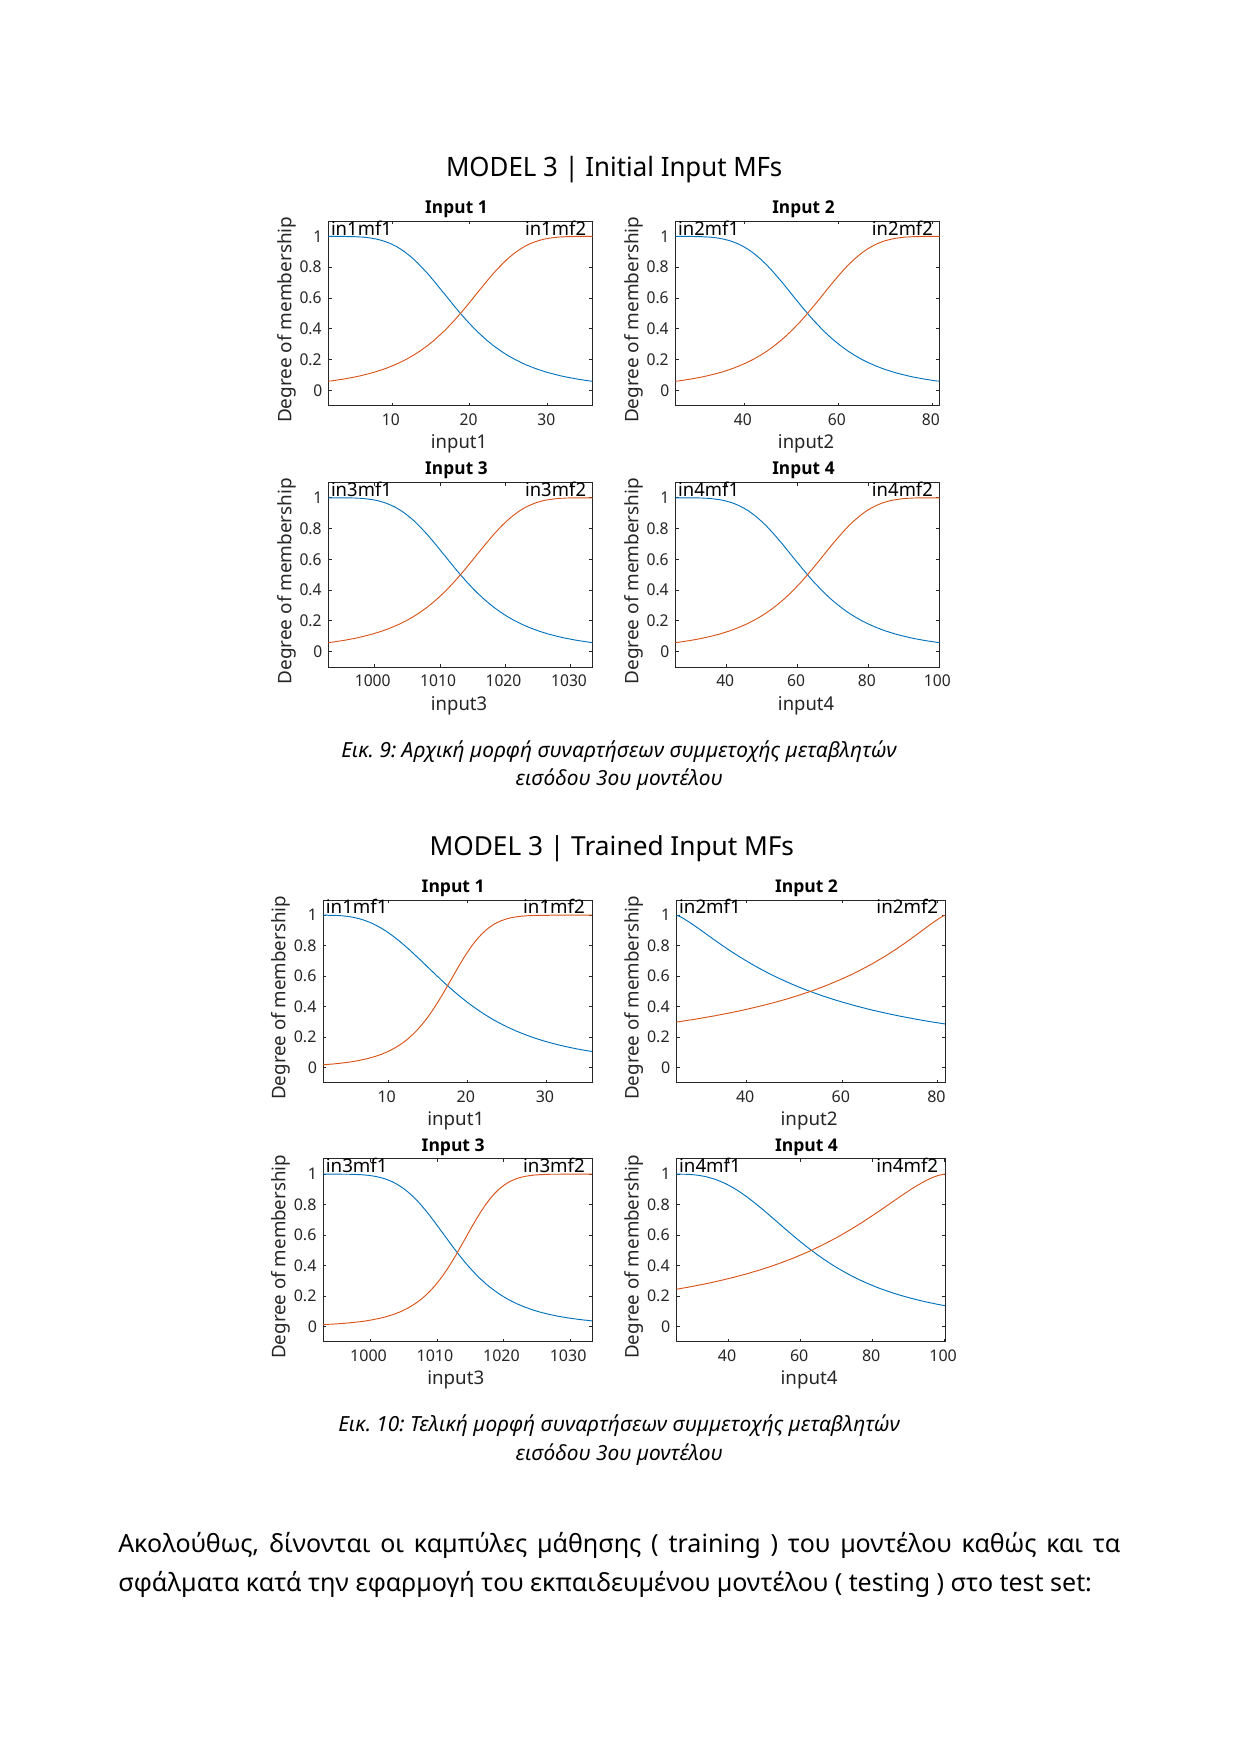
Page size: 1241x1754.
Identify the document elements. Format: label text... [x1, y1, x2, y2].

table_header [118, 118, 1122, 798]
text Ακολούθως, δίνονται οι καμπύλες μάθησης ( training ) του μοντέλου καθώς και τα σφάλματα κατά την εφαρμογή του εκπαιδευμένου μοντέλου ( testing ) στο test set: [118, 1526, 1122, 1599]
table_cell [118, 798, 1122, 1472]
